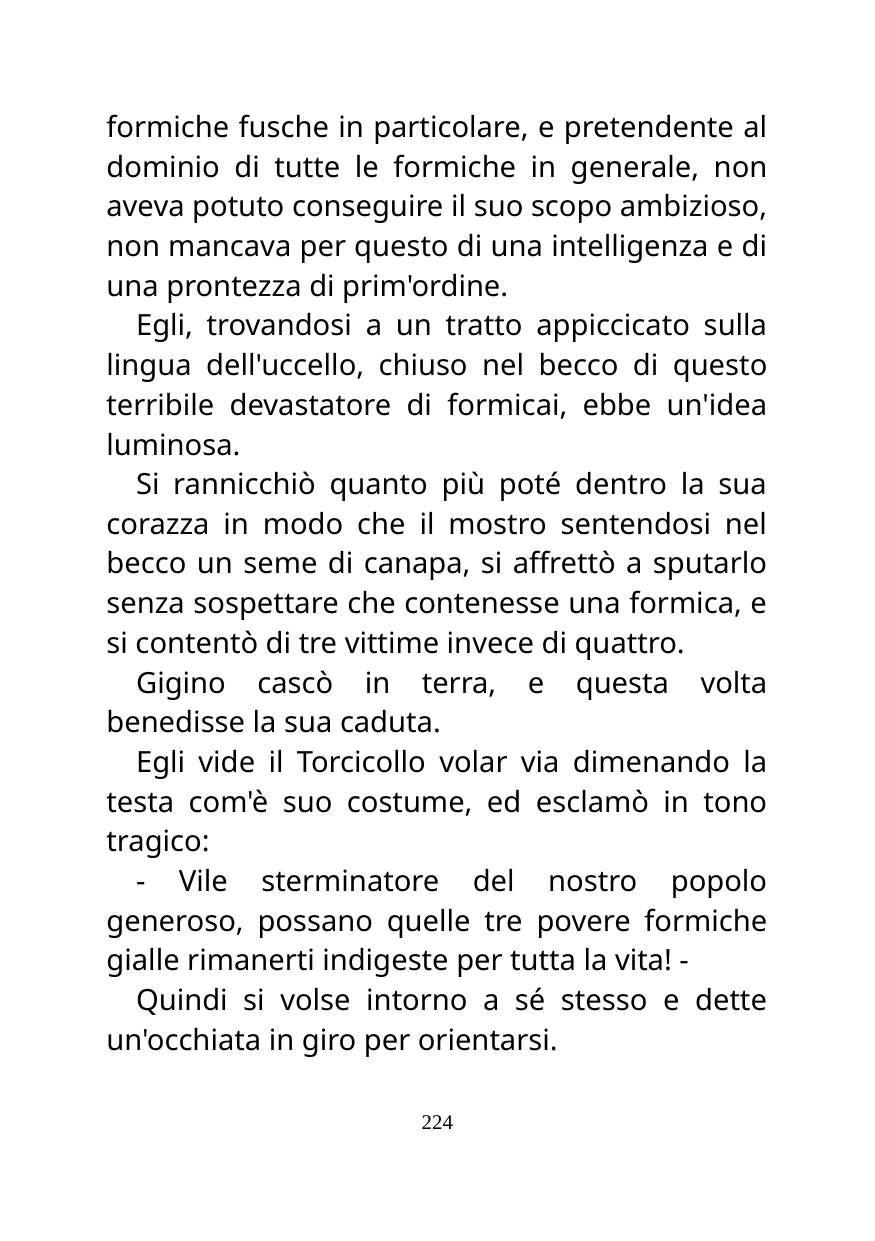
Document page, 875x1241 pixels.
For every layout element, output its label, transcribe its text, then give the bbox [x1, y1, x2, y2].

text Egli vide il Torcicollo volar via dimenando la testa com'è suo costume, ed esclamò in tono tragico: [106, 741, 768, 860]
text Si rannicchiò quanto più poté dentro la sua corazza in modo che il mostro sentendosi nel becco un seme di canapa, si affrettò a sputarlo senza sospettare che contenesse una formica, e si contentò di tre vittime invece di quattro. [106, 463, 768, 662]
text Egli, trovandosi a un tratto appiccicato sulla lingua dell'uccello, chiuso nel becco di questo terribile devastatore di formicai, ebbe un'idea luminosa. [106, 305, 768, 463]
text formiche fusche in particolare, e pretendente al dominio di tutte le formiche in generale, non aveva potuto conseguire il suo scopo ambizioso, non mancava per questo di una intelligenza e di una prontezza di prim'ordine. [106, 106, 768, 305]
text Gigino cascò in terra, e questa volta benedisse la sua caduta. [106, 662, 768, 741]
text - Vile sterminatore del nostro popolo generoso, possano quelle tre povere formiche gialle rimanerti indigeste per tutta la vita! - [106, 860, 768, 979]
text Quindi si volse intorno a sé stesso e dette un'occhiata in giro per orientarsi. [106, 979, 768, 1059]
